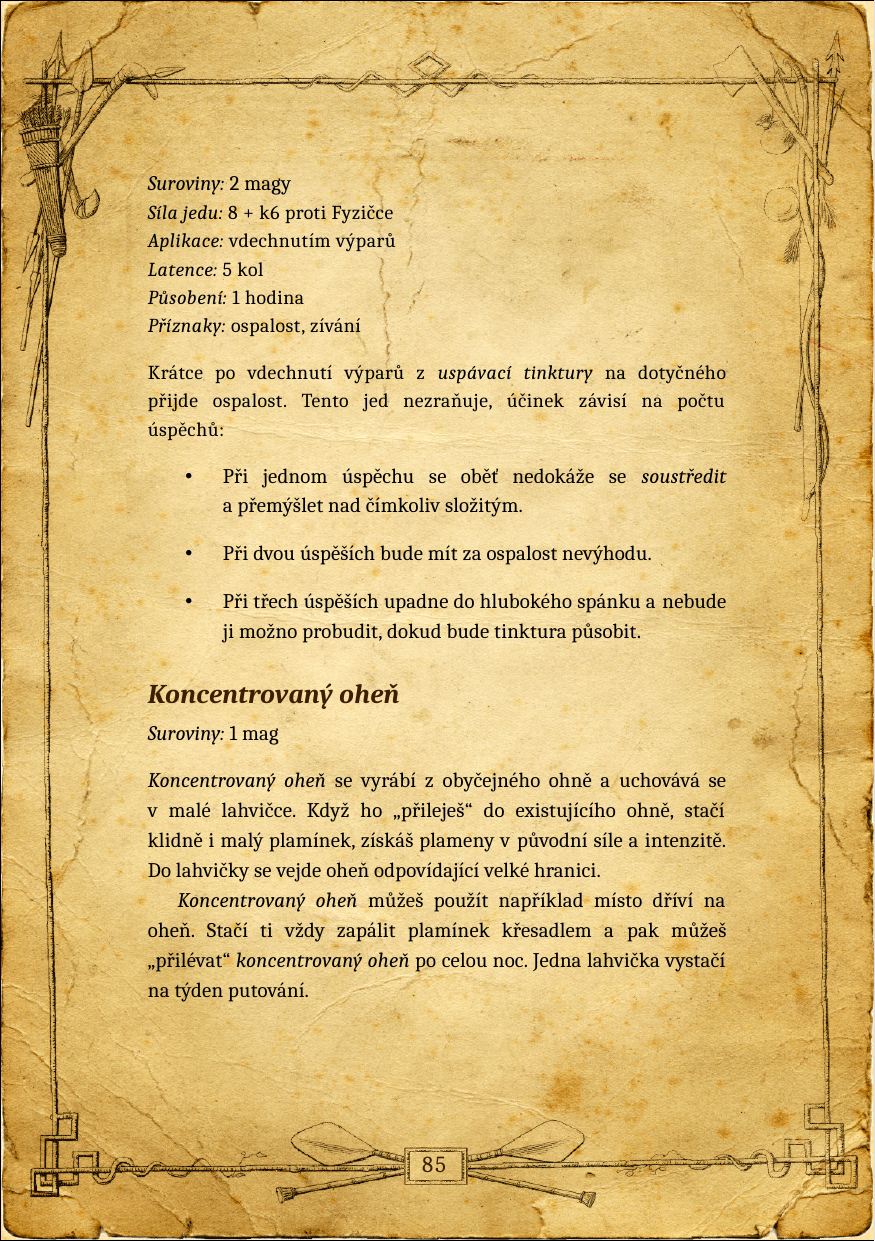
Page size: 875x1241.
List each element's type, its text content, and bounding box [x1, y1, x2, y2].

text Suroviny: 2 magy Síla jedu: 8 + k6 proti Fyzičce Aplikace: vdechnutím výparů Latence: 5 kol Působení: 1 hodina Příznaky: ospalost, zívání [148, 172, 726, 338]
list Při dvou úspěších bude mít za ospalost nevýhodu. [185, 542, 726, 566]
text Koncentrovaný oheň se vyrábí z⁠ obyčejného ohně a⁠ uchovává se v⁠ malé lahvičce. Když ho „přileješ“ do existujícího ohně, stačí klidně i⁠ malý plamínek, získáš plameny v⁠ původní síle a⁠ intenzitě. Do lahvičky se vejde oheň odpovídající velké hranici. Koncentrovaný oheň můžeš použít například místo dříví na oheň. Stačí ti vždy zapálit plamínek křesadlem a⁠ pak můžeš „přilévat“ koncentrovaný oheň po celou noc. Jedna lahvička vystačí na týden putování. [148, 769, 726, 1002]
list Při třech úspěších upadne do hlubokého spánku a⁠ nebude ji možno probudit, dokud bude tinktura působit. [185, 589, 726, 643]
list Při jednom úspěchu se oběť nedokáže se soustředit a⁠ přemýšlet nad čímkoliv složitým. [185, 464, 726, 518]
subtitle Koncentrovaný oheň [148, 679, 726, 710]
text Krátce po vdechnutí výparů z⁠ uspávací tinktury na dotyčného přijde ospalost. Tento jed nezraňuje, účinek závisí na počtu úspěchů: [148, 361, 726, 441]
text Suroviny: 1 mag [148, 722, 726, 746]
picture [1, 1, 874, 1240]
